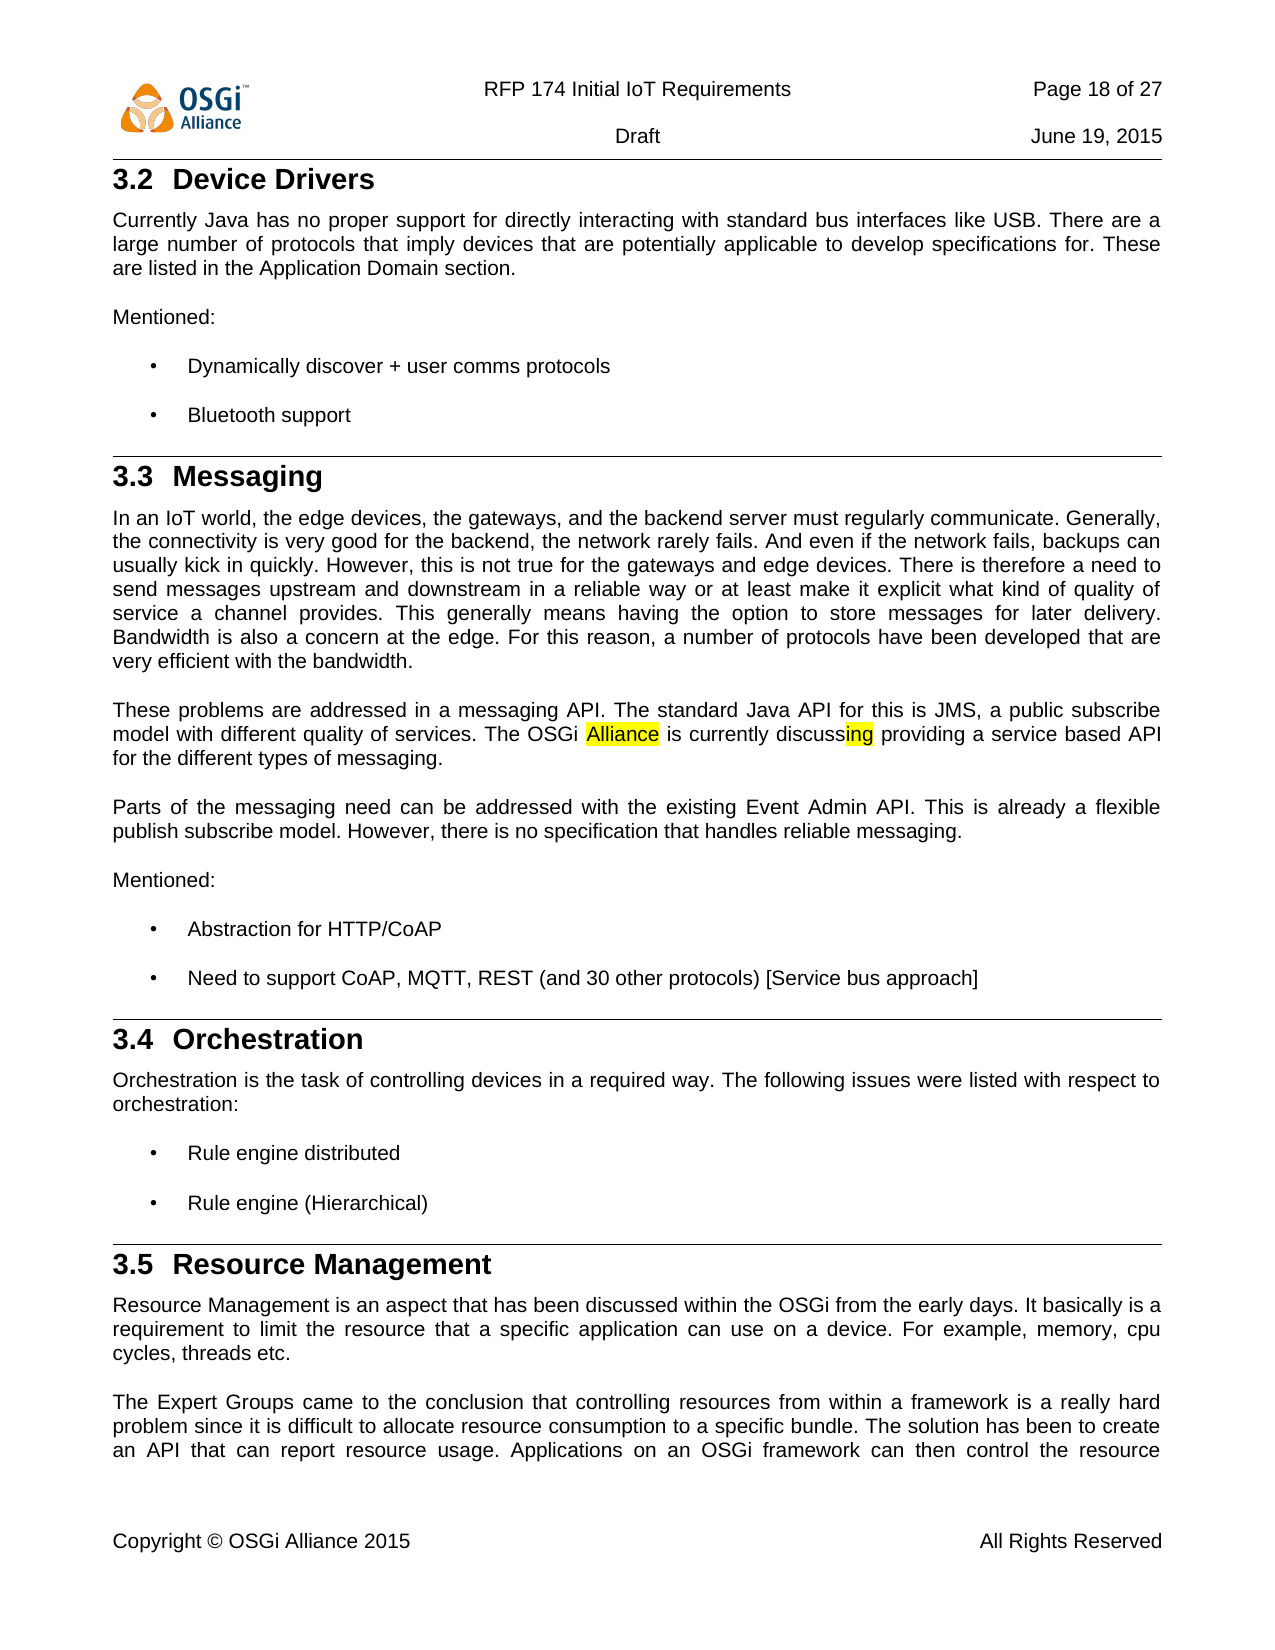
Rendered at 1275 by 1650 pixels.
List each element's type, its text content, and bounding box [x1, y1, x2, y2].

subtitle Device Drivers [112, 160, 1162, 196]
text In an IoT world, the edge devices, the gateways, and the backend server must regularly communicate. Generally, the connectivity is very good for the backend, the network rarely fails. And even if the network fails, backups can usually kick in quickly. However, this is not true for the gateways and edge devices. There is therefore a need to send messages upstream and downstream in a reliable way or at least make it explicit what kind of quality of service a channel provides. This generally means having the option to store messages for later delivery. Bandwidth is also a concern at the edge. For this reason, a number of protocols have been developed that are very efficient with the bandwidth. [112, 505, 1162, 673]
list Rule engine (Hierarchical) [150, 1190, 1162, 1214]
list Bluetooth support [150, 403, 1162, 427]
text The Expert Groups came to the conclusion that controlling resources from within a framework is a really hard problem since it is difficult to allocate resource consumption to a specific bundle. The solution has been to create an API that can report resource usage. Applications on an OSGi framework can then control the resource [112, 1389, 1162, 1461]
text These problems are addressed in a messaging API. The standard Java API for this is JMS, a public subscribe model with different quality of services. The OSGi Alliance is currently discussing providing a service based API for the different types of messaging. [112, 698, 1162, 770]
text Currently Java has no proper support for directly interacting with standard bus interfaces like USB. There are a large number of protocols that imply devices that are potentially applicable to develop specifications for. These are listed in the Application Domain section. [112, 208, 1162, 280]
list Dynamically discover + user comms protocols [150, 354, 1162, 378]
text Resource Management is an aspect that has been discussed within the OSGi from the early days. It basically is a requirement to limit the resource that a specific application can use on a device. For example, memory, cpu cycles, threads etc. [112, 1293, 1162, 1364]
text Parts of the messaging need can be addressed with the existing Event Admin API. This is already a flexible publish subscribe model. However, there is no specification that handles reliable messaging. [112, 795, 1162, 843]
list Abstraction for HTTP/CoAP [150, 917, 1162, 941]
list Rule engine distributed [150, 1141, 1162, 1165]
subtitle Orchestration [112, 1020, 1162, 1056]
text Mentioned: [112, 868, 1162, 892]
text Mentioned: [112, 305, 1162, 329]
list Need to support CoAP, MQTT, REST (and 30 other protocols) [Service bus approach] [150, 966, 1162, 990]
picture [113, 76, 257, 140]
subtitle Resource Management [112, 1245, 1162, 1280]
subtitle Messaging [112, 457, 1162, 493]
text Orchestration is the task of controlling devices in a required way. The following issues were listed with respect to orchestration: [112, 1068, 1162, 1116]
